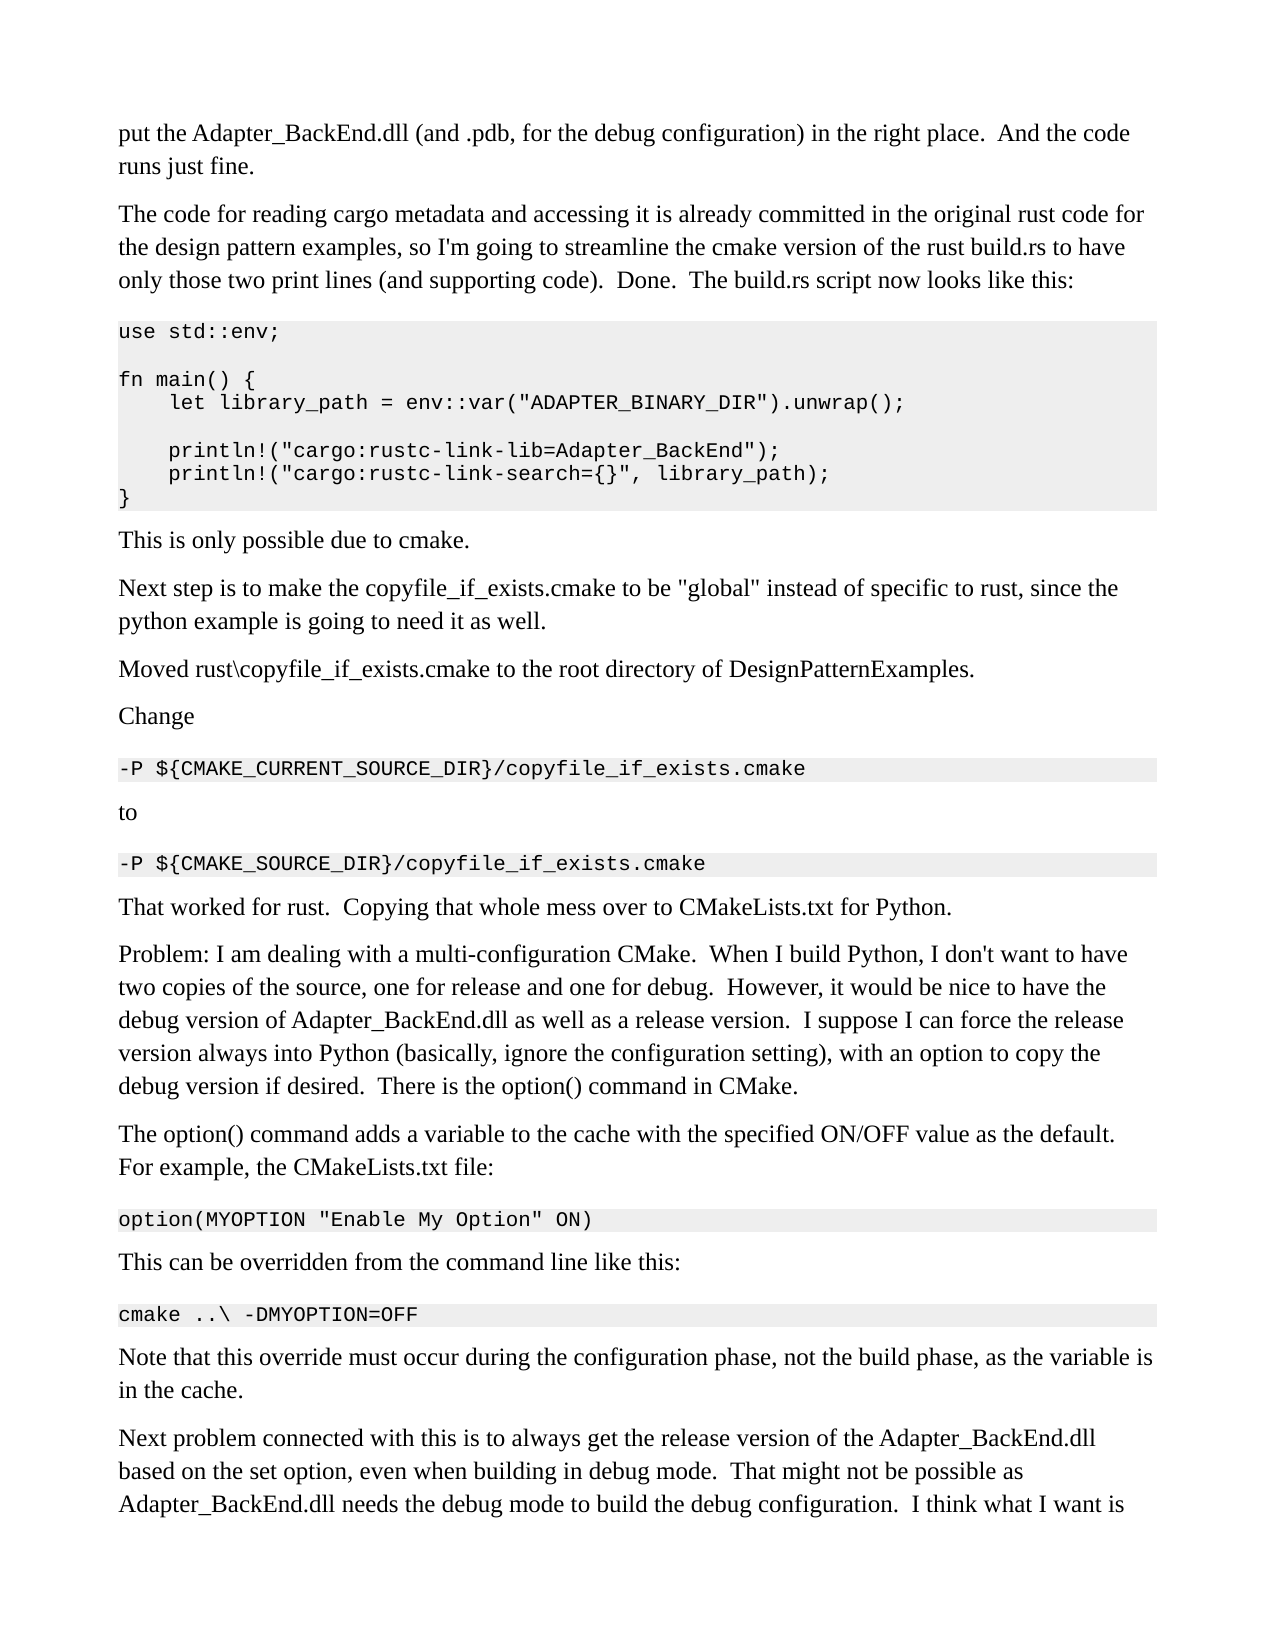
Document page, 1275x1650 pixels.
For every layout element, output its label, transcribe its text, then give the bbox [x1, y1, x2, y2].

text This is only possible due to cmake. [118, 526, 1157, 554]
text The code for reading cargo metadata and accessing it is already committed in the original rust code for the design pattern examples, so I'm going to streamline the cmake version of the rust build.rs to have only those two print lines (and supporting code). Done. The build.rs script now looks like this: [118, 199, 1157, 293]
text Problem: I am dealing with a multi-configuration CMake. When I build Python, I don't want to have two copies of the source, one for release and one for debug. However, it would be nice to have the debug version of Adapter_BackEnd.dll as well as a release version. I suppose I can force the release version always into Python (basically, ignore the configuration setting), with an option to copy the debug version if desired. There is the option() command in CMake. [118, 939, 1157, 1100]
text The option() command adds a variable to the cache with the specified ON/OFF value as the default. For example, the CMakeLists.txt file: [118, 1119, 1157, 1181]
text -P ${CMAKE_CURRENT_SOURCE_DIR}/copyfile_if_exists.cmake [118, 758, 1157, 782]
text Next step is to make the copyfile_if_exists.cmake to be "global" instead of specific to rust, since the python example is going to need it as well. [118, 573, 1157, 635]
text Next problem connected with this is to always get the release version of the Adapter_BackEnd.dll based on the set option, even when building in debug mode. That might not be possible as Adapter_BackEnd.dll needs the debug mode to build the debug configuration. I think what I want is [118, 1423, 1157, 1518]
text println!("cargo:rustc-link-search={}", library_path); [118, 463, 1157, 487]
text option(MYOPTION "Enable My Option" ON) [118, 1209, 1157, 1232]
text -P ${CMAKE_SOURCE_DIR}/copyfile_if_exists.cmake [118, 853, 1157, 877]
text use std::env; [118, 321, 1157, 345]
text Moved rust\copyfile_if_exists.cmake to the root directory of DesignPatternExamples. [118, 654, 1157, 682]
text } [118, 487, 1157, 511]
text to [118, 797, 1157, 825]
text fn main() { [118, 369, 1157, 392]
text cmake ..\ -DMYOPTION=OFF [118, 1304, 1157, 1327]
text Note that this override must occur during the configuration phase, not the build phase, as the variable is in the cache. [118, 1342, 1157, 1404]
text println!("cargo:rustc-link-lib=Adapter_BackEnd"); [118, 439, 1157, 463]
text let library_path = env::var("ADAPTER_BINARY_DIR").unwrap(); [118, 392, 1157, 416]
text put the Adapter_BackEnd.dll (and .pdb, for the debug configuration) in the right place. And the code runs just fine. [118, 118, 1157, 180]
text This can be overridden from the command line like this: [118, 1247, 1157, 1276]
text Change [118, 701, 1157, 730]
text That worked for rust. Copying that whole mess over to CMakeLists.txt for Python. [118, 892, 1157, 921]
